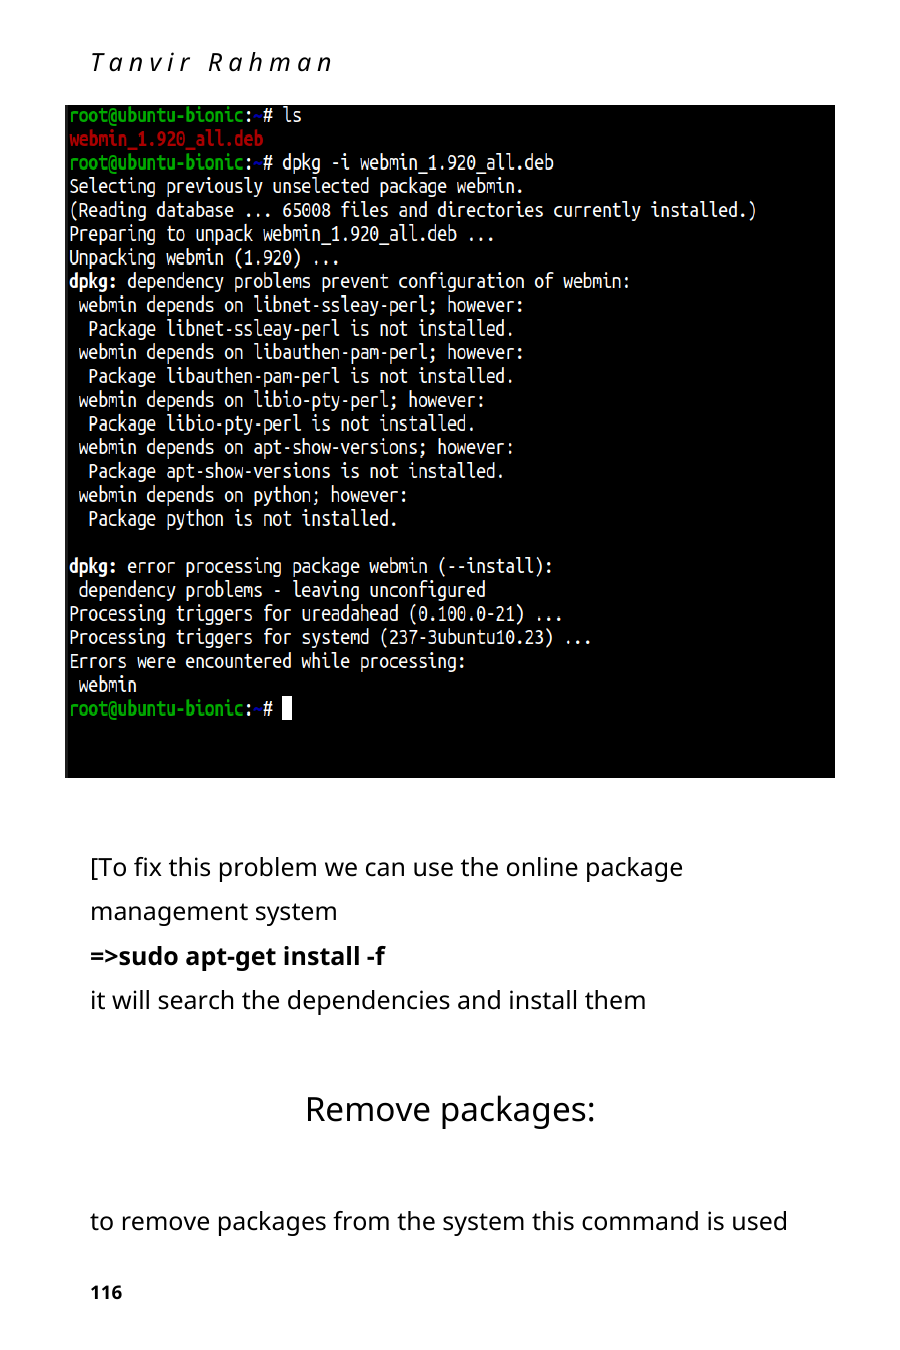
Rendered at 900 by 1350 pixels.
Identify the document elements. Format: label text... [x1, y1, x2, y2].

text Remove packages: [90, 1086, 810, 1131]
text =>sudo apt-get install -f [90, 938, 810, 972]
text [To fix this problem we can use the online package management system [90, 850, 810, 928]
picture [65, 105, 835, 778]
text it will search the dependencies and install them [90, 983, 810, 1017]
text to remove packages from the system this command is used [90, 1204, 810, 1238]
